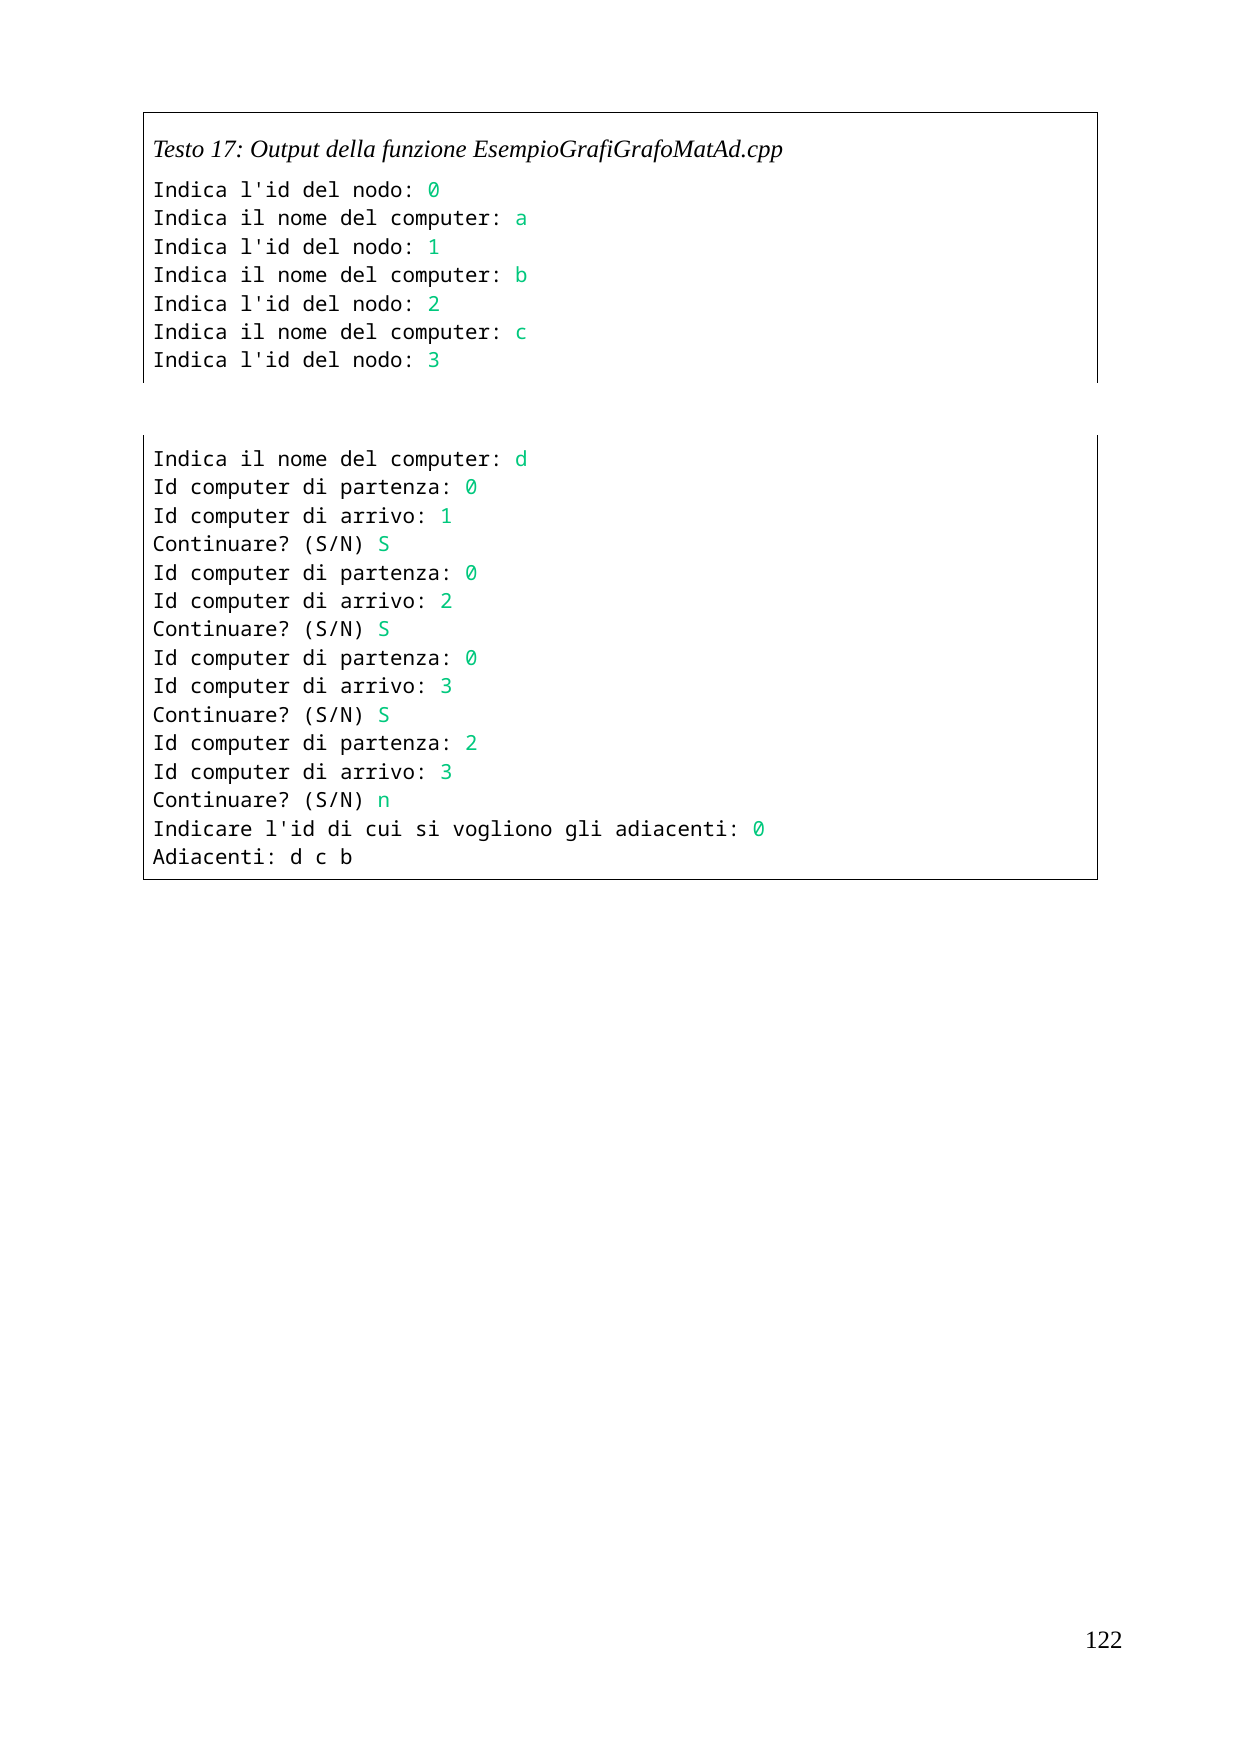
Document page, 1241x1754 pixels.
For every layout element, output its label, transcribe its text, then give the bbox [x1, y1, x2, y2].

text Continuare? (S/N) n [152, 785, 1088, 814]
text Indica il nome del computer: c [152, 317, 1088, 346]
text Indica l'id del nodo: 0 [152, 175, 1088, 203]
text Id computer di arrivo: 3 [152, 671, 1088, 700]
text Adiacenti: d c b [152, 842, 1088, 871]
text Id computer di arrivo: 2 [152, 586, 1088, 614]
text Id computer di partenza: 2 [152, 728, 1088, 757]
text Indica l'id del nodo: 3 [152, 346, 1088, 374]
text Id computer di partenza: 0 [152, 643, 1088, 671]
text Id computer di partenza: 0 [152, 472, 1088, 501]
text Id computer di arrivo: 1 [152, 501, 1088, 529]
text Testo 17: Output della funzione EsempioGrafiGrafoMatAd.cpp [152, 134, 1088, 162]
text Continuare? (S/N) S [152, 700, 1088, 728]
text Id computer di partenza: 0 [152, 558, 1088, 586]
text Continuare? (S/N) S [152, 614, 1088, 643]
text Indicare l'id di cui si vogliono gli adiacenti: 0 [152, 814, 1088, 842]
text Indica il nome del computer: b [152, 260, 1088, 289]
text Continuare? (S/N) S [152, 529, 1088, 558]
text Indica l'id del nodo: 1 [152, 232, 1088, 260]
text Indica il nome del computer: d [152, 444, 1088, 472]
text Indica il nome del computer: a [152, 203, 1088, 232]
text Indica l'id del nodo: 2 [152, 289, 1088, 317]
text Id computer di arrivo: 3 [152, 757, 1088, 785]
